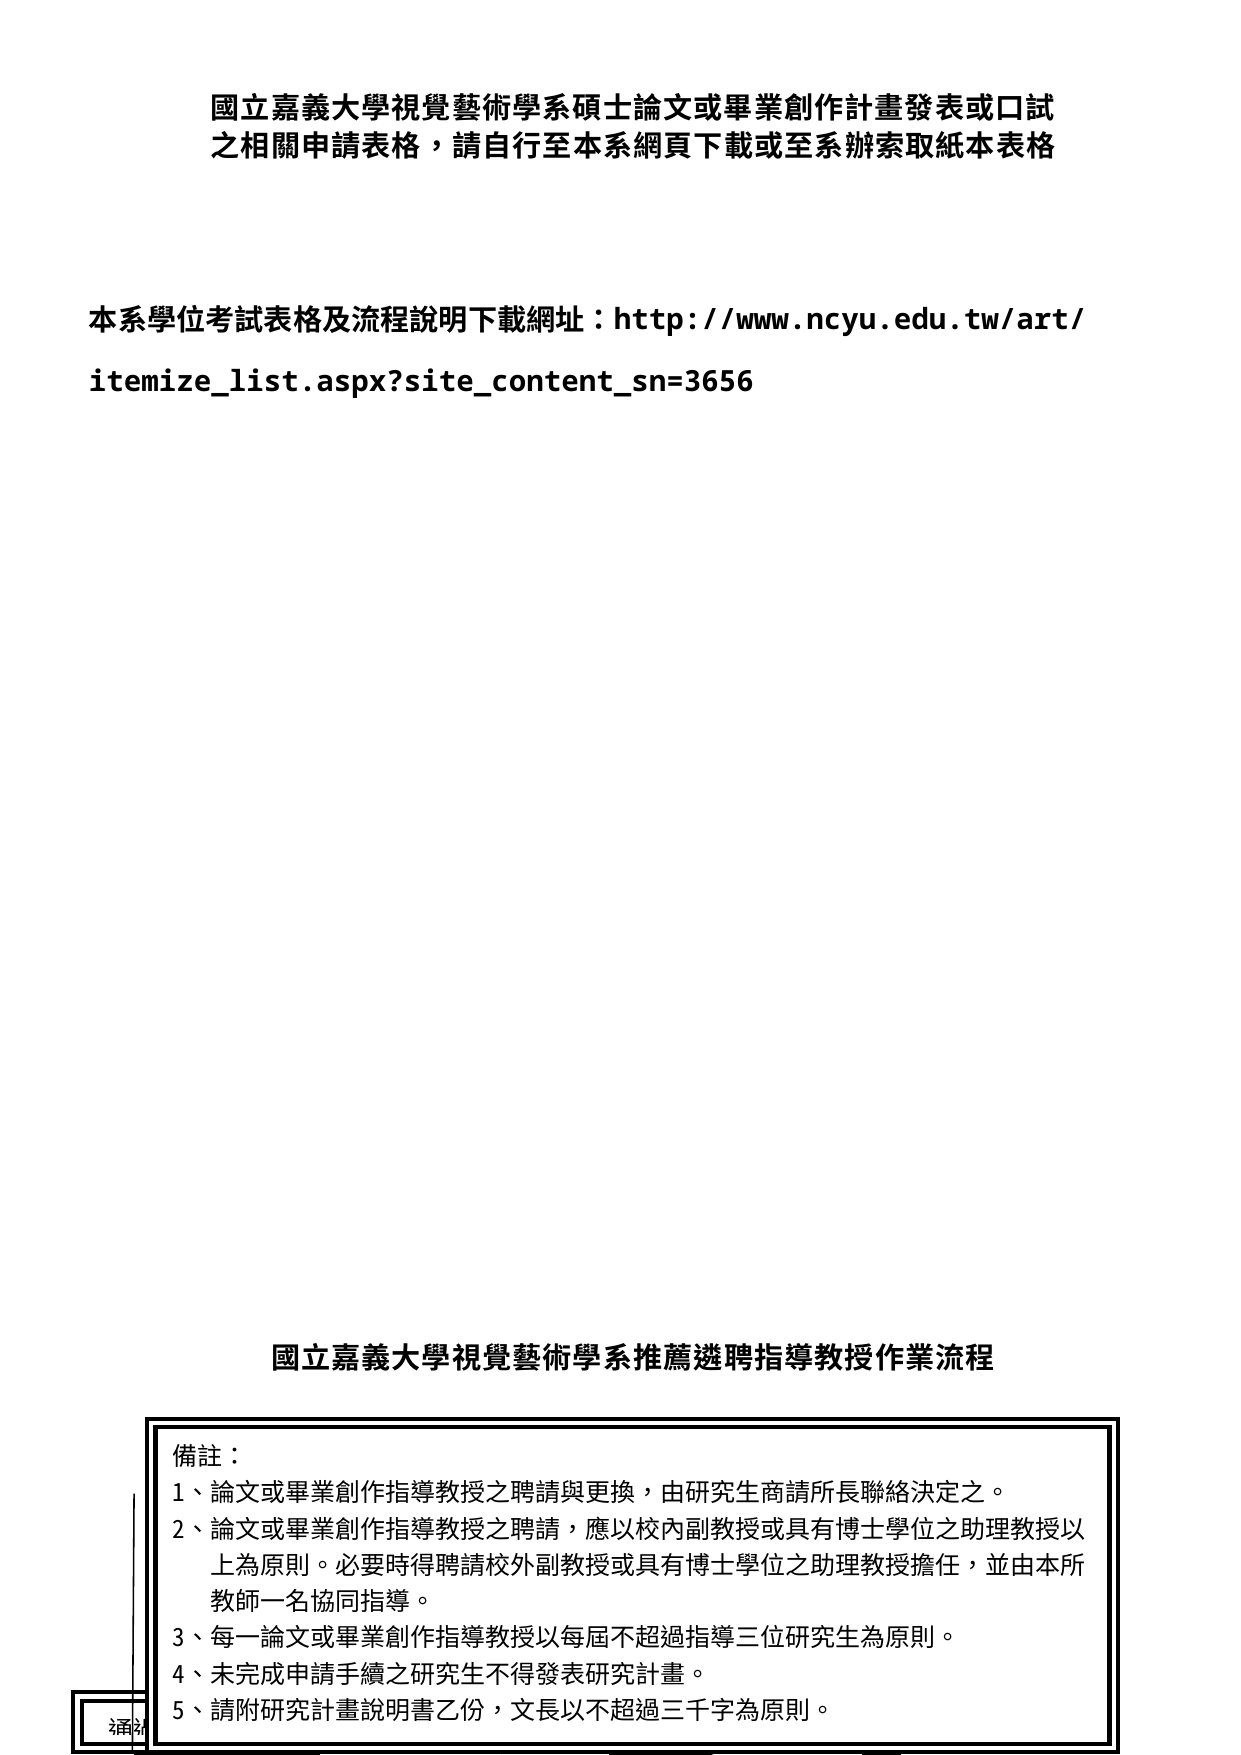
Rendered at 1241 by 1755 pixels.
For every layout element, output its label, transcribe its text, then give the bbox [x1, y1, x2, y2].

subtitle 國立嘉義大學視覺藝術學系推薦遴聘指導教授作業流程 [89, 1339, 1177, 1376]
list 請附研究計畫說明書乙份，文長以不超過三千字為原則。 [172, 1690, 1092, 1727]
text 備註： [172, 1437, 1092, 1473]
list 論文或畢業創作指導教授之聘請，應以校內副教授或具有博士學位之助理教授以上為原則。必要時得聘請校外副教授或具有博士學位之助理教授擔任，並由本所教師一名協同指導。 [172, 1509, 1092, 1618]
text 通過 [134, 1710, 145, 1734]
subtitle 之相關申請表格，請自行至本系網頁下載或至系辦索取紙本表格 [89, 126, 1177, 164]
list 未完成申請手續之研究生不得發表研究計畫。 [172, 1654, 1092, 1690]
subtitle 國立嘉義大學視覺藝術學系碩士論文或畢業創作計畫發表或口試 [89, 89, 1177, 126]
list 論文或畢業創作指導教授之聘請與更換，由研究生商請所長聯絡決定之。 [172, 1473, 1092, 1509]
text 本系學位考試表格及流程說明下載網址：http://www.ncyu.edu.tw/art/itemize_list.aspx?site_content_sn=3656 [89, 276, 1152, 401]
list 每一論文或畢業創作指導教授以每屆不超過指導三位研究生為原則。 [172, 1618, 1092, 1654]
text 通過 [99, 1710, 131, 1734]
